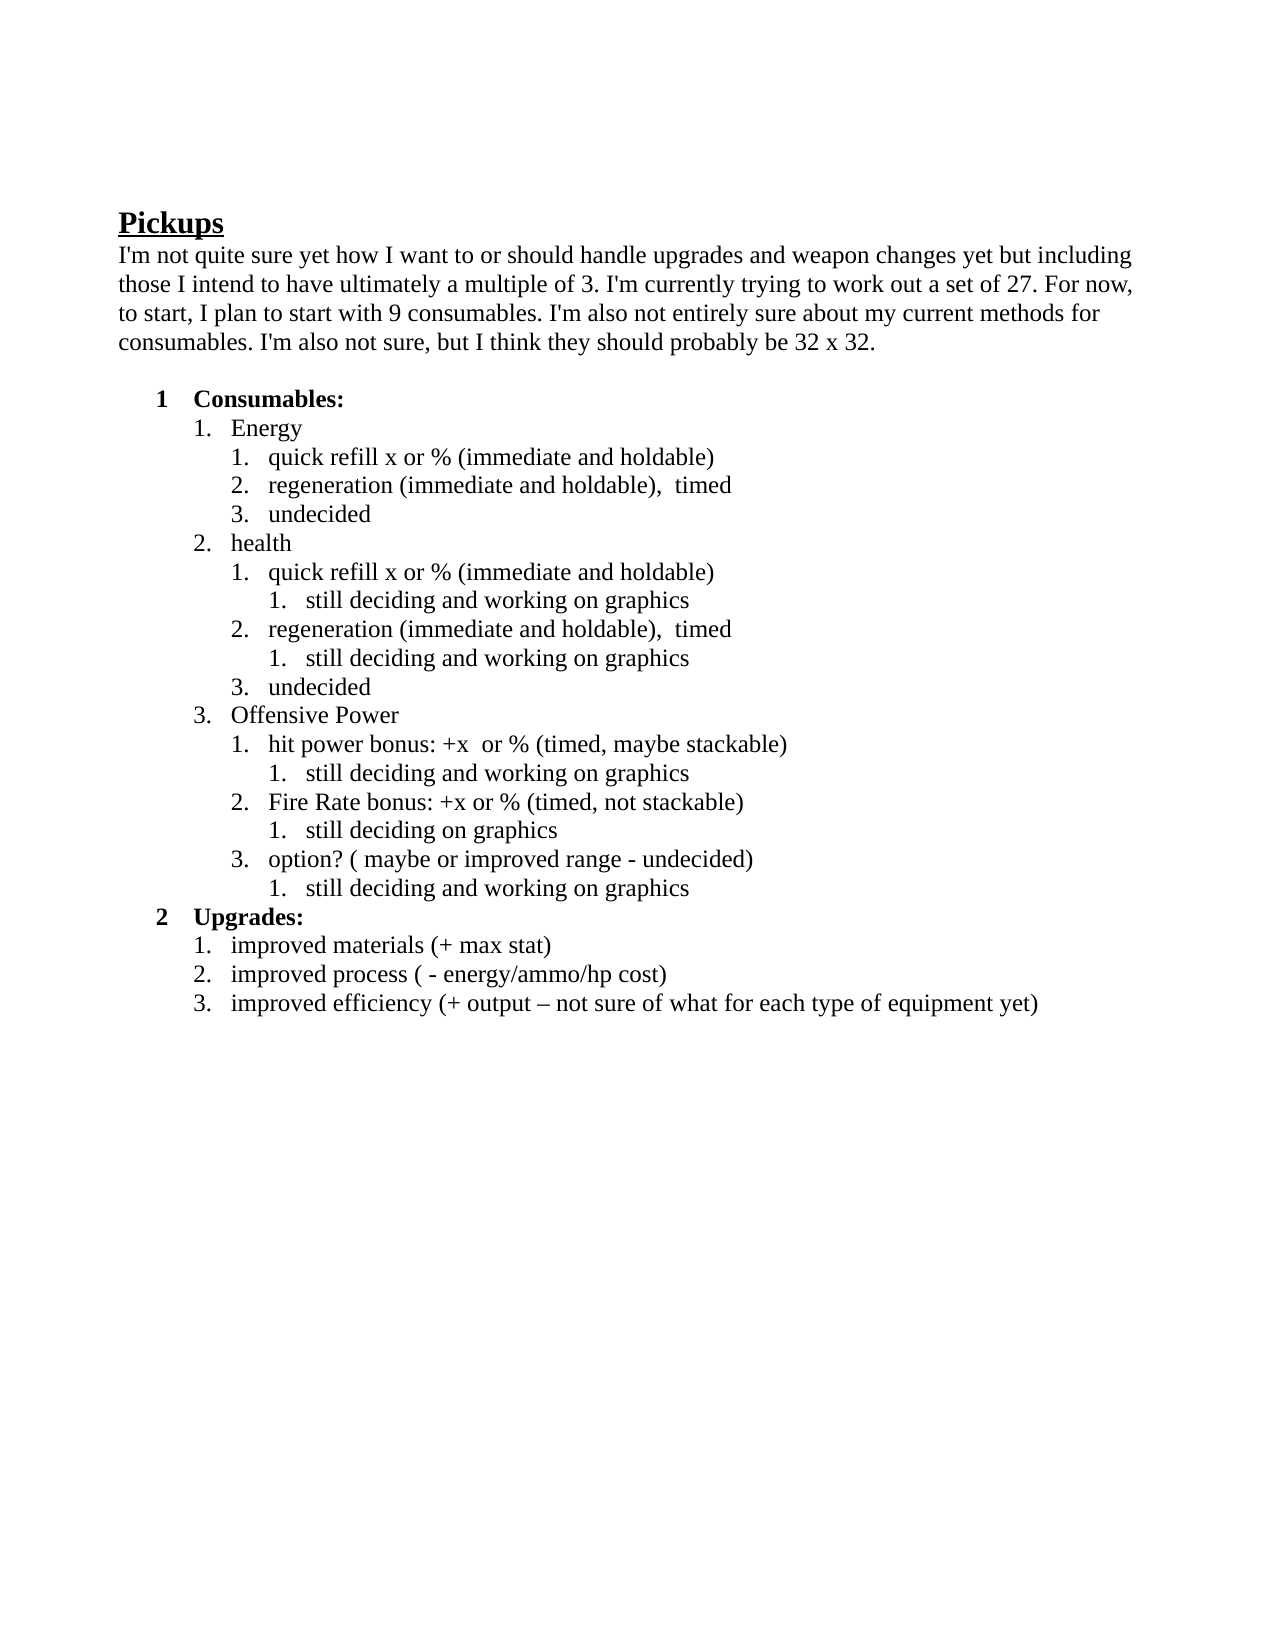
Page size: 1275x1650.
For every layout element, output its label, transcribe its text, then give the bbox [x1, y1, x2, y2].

list Consumables: [156, 384, 1157, 413]
list still deciding and working on graphics [268, 585, 1157, 614]
list Energy [193, 413, 1157, 442]
list regeneration (immediate and holdable), timed [231, 470, 1157, 499]
list quick refill x or % (immediate and holdable) [231, 442, 1157, 470]
list Offensive Power [193, 700, 1157, 729]
list still deciding on graphics [268, 815, 1157, 844]
list improved process ( - energy/ammo/hp cost) [193, 959, 1157, 988]
list undecided [231, 672, 1157, 700]
list regeneration (immediate and holdable), timed [231, 614, 1157, 643]
list still deciding and working on graphics [268, 758, 1157, 787]
list option? ( maybe or improved range - undecided) [231, 844, 1157, 873]
list hit power bonus: +x or % (timed, maybe stackable) [231, 729, 1157, 758]
list improved efficiency (+ output – not sure of what for each type of equipment yet) [193, 988, 1157, 1017]
text Pickups [118, 204, 1157, 240]
list Fire Rate bonus: +x or % (timed, not stackable) [231, 787, 1157, 815]
text I'm not quite sure yet how I want to or should handle upgrades and weapon changes yet but including those I intend to have ultimately a multiple of 3. I'm currently trying to work out a set of 27. For now, to start, I plan to start with 9 consumables. I'm also not entirely sure about my current methods for consumables. I'm also not sure, but I think they should probably be 32 x 32. [118, 240, 1157, 355]
list improved materials (+ max stat) [193, 930, 1157, 959]
list undecided [231, 499, 1157, 528]
list Upgrades: [156, 902, 1157, 930]
list still deciding and working on graphics [268, 873, 1157, 902]
list quick refill x or % (immediate and holdable) [231, 557, 1157, 585]
list still deciding and working on graphics [268, 643, 1157, 672]
list health [193, 528, 1157, 557]
